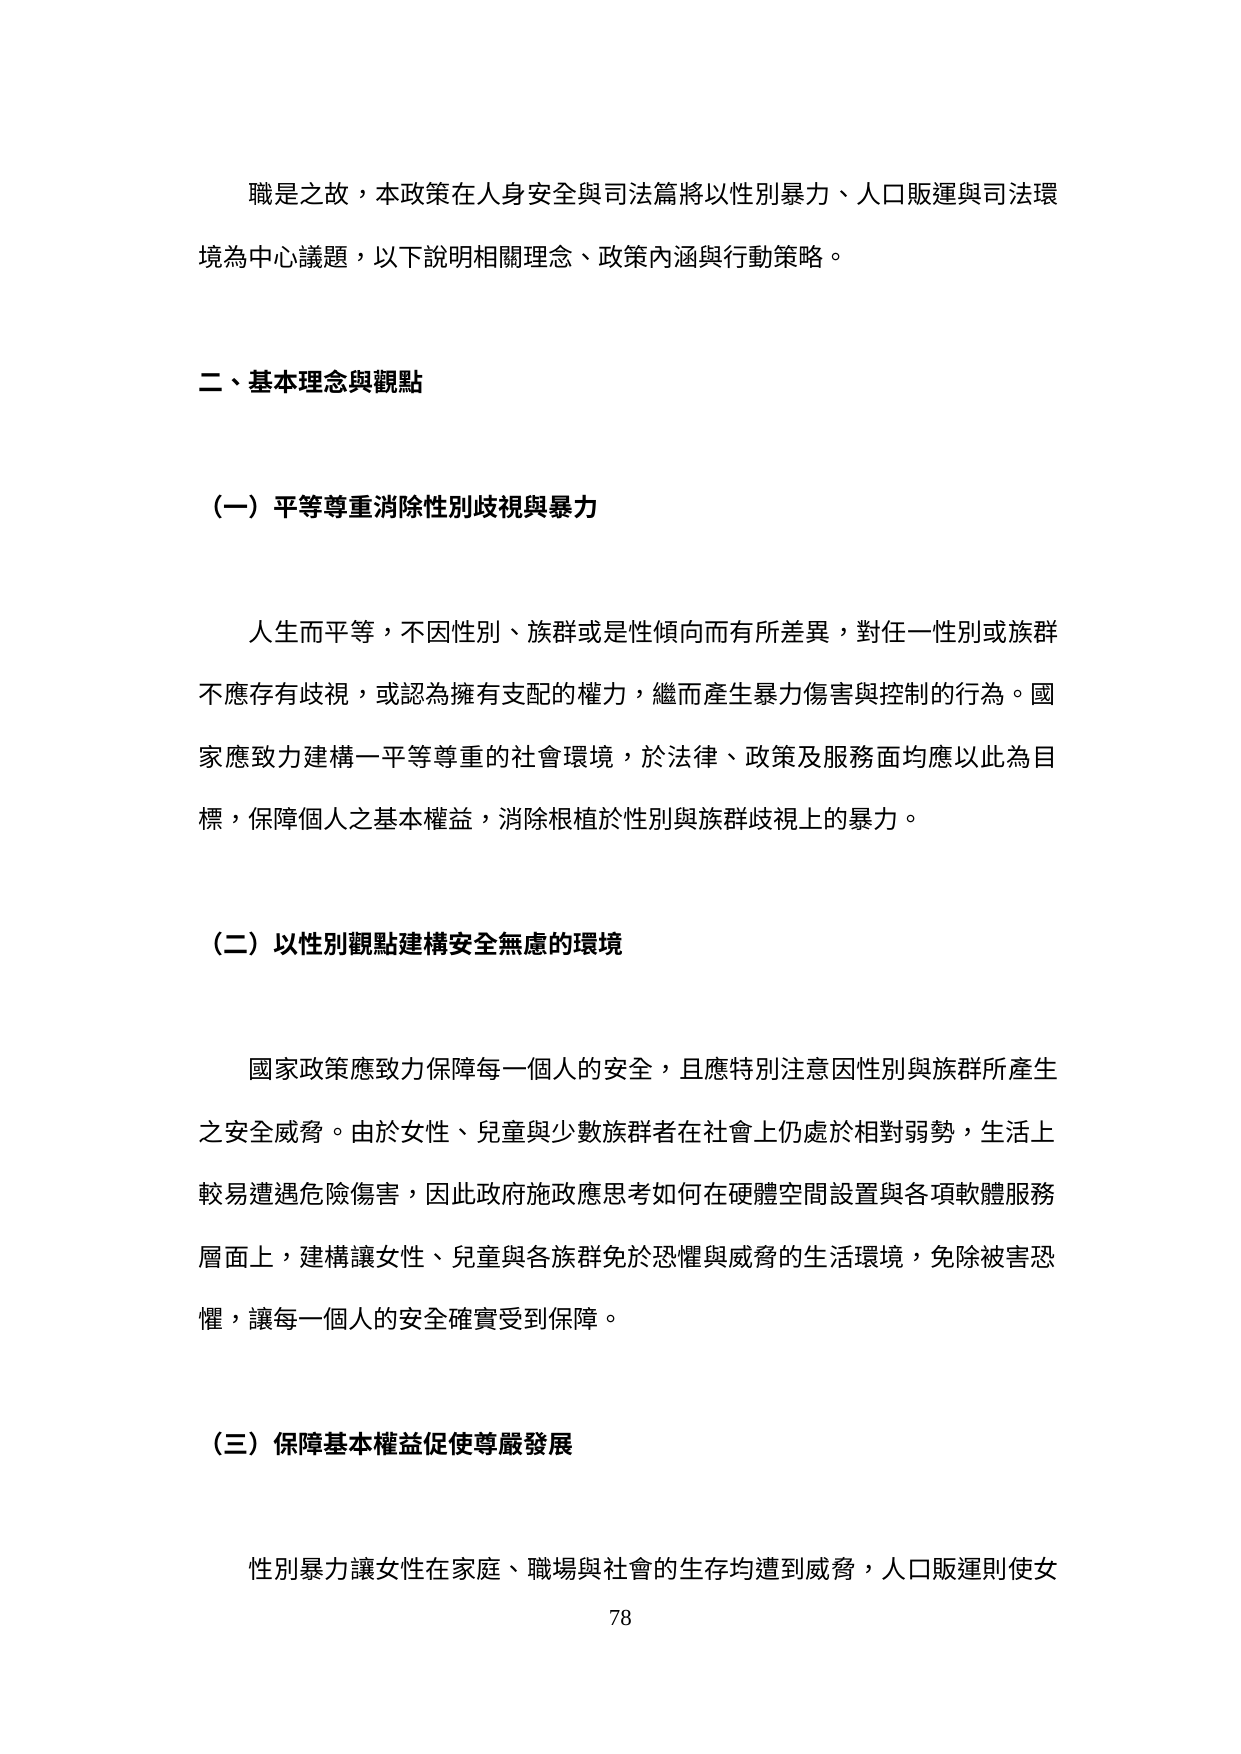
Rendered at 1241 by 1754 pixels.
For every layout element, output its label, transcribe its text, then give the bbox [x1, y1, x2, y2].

table_cell （二）以性別觀點建構安全無慮的環境 [188, 839, 1070, 964]
table_cell （三）保障基本權益促使尊嚴發展 [188, 1339, 1070, 1464]
table_cell 職是之故，本政策在人身安全與司法篇將以性別暴力、人口販運與司法環境為中心議題，以下說明相關理念、政策內涵與行動策略。 [188, 89, 1070, 276]
table_cell 國家政策應致力保障每一個人的安全，且應特別注意因性別與族群所產生之安全威脅。由於女性、兒童與少數族群者在社會上仍處於相對弱勢，生活上較易遭遇危險傷害，因此政府施政應思考如何在硬體空間設置與各項軟體服務層面上，建構讓女性、兒童與各族群免於恐懼與威脅的生活環境，免除被害恐懼，讓每一個人的安全確實受到保障。 [188, 964, 1070, 1339]
table_cell 性別暴力讓女性在家庭、職場與社會的生存均遭到威脅，人口販運則使女 [188, 1464, 1070, 1589]
table_cell （一）平等尊重消除性別歧視與暴力 [188, 401, 1070, 526]
table_cell 人生而平等，不因性別、族群或是性傾向而有所差異，對任一性別或族群不應存有歧視，或認為擁有支配的權力，繼而產生暴力傷害與控制的行為。國家應致力建構一平等尊重的社會環境，於法律、政策及服務面均應以此為目標，保障個人之基本權益，消除根植於性別與族群歧視上的暴力。 [188, 526, 1070, 839]
table_cell 二、基本理念與觀點 [188, 276, 1070, 401]
